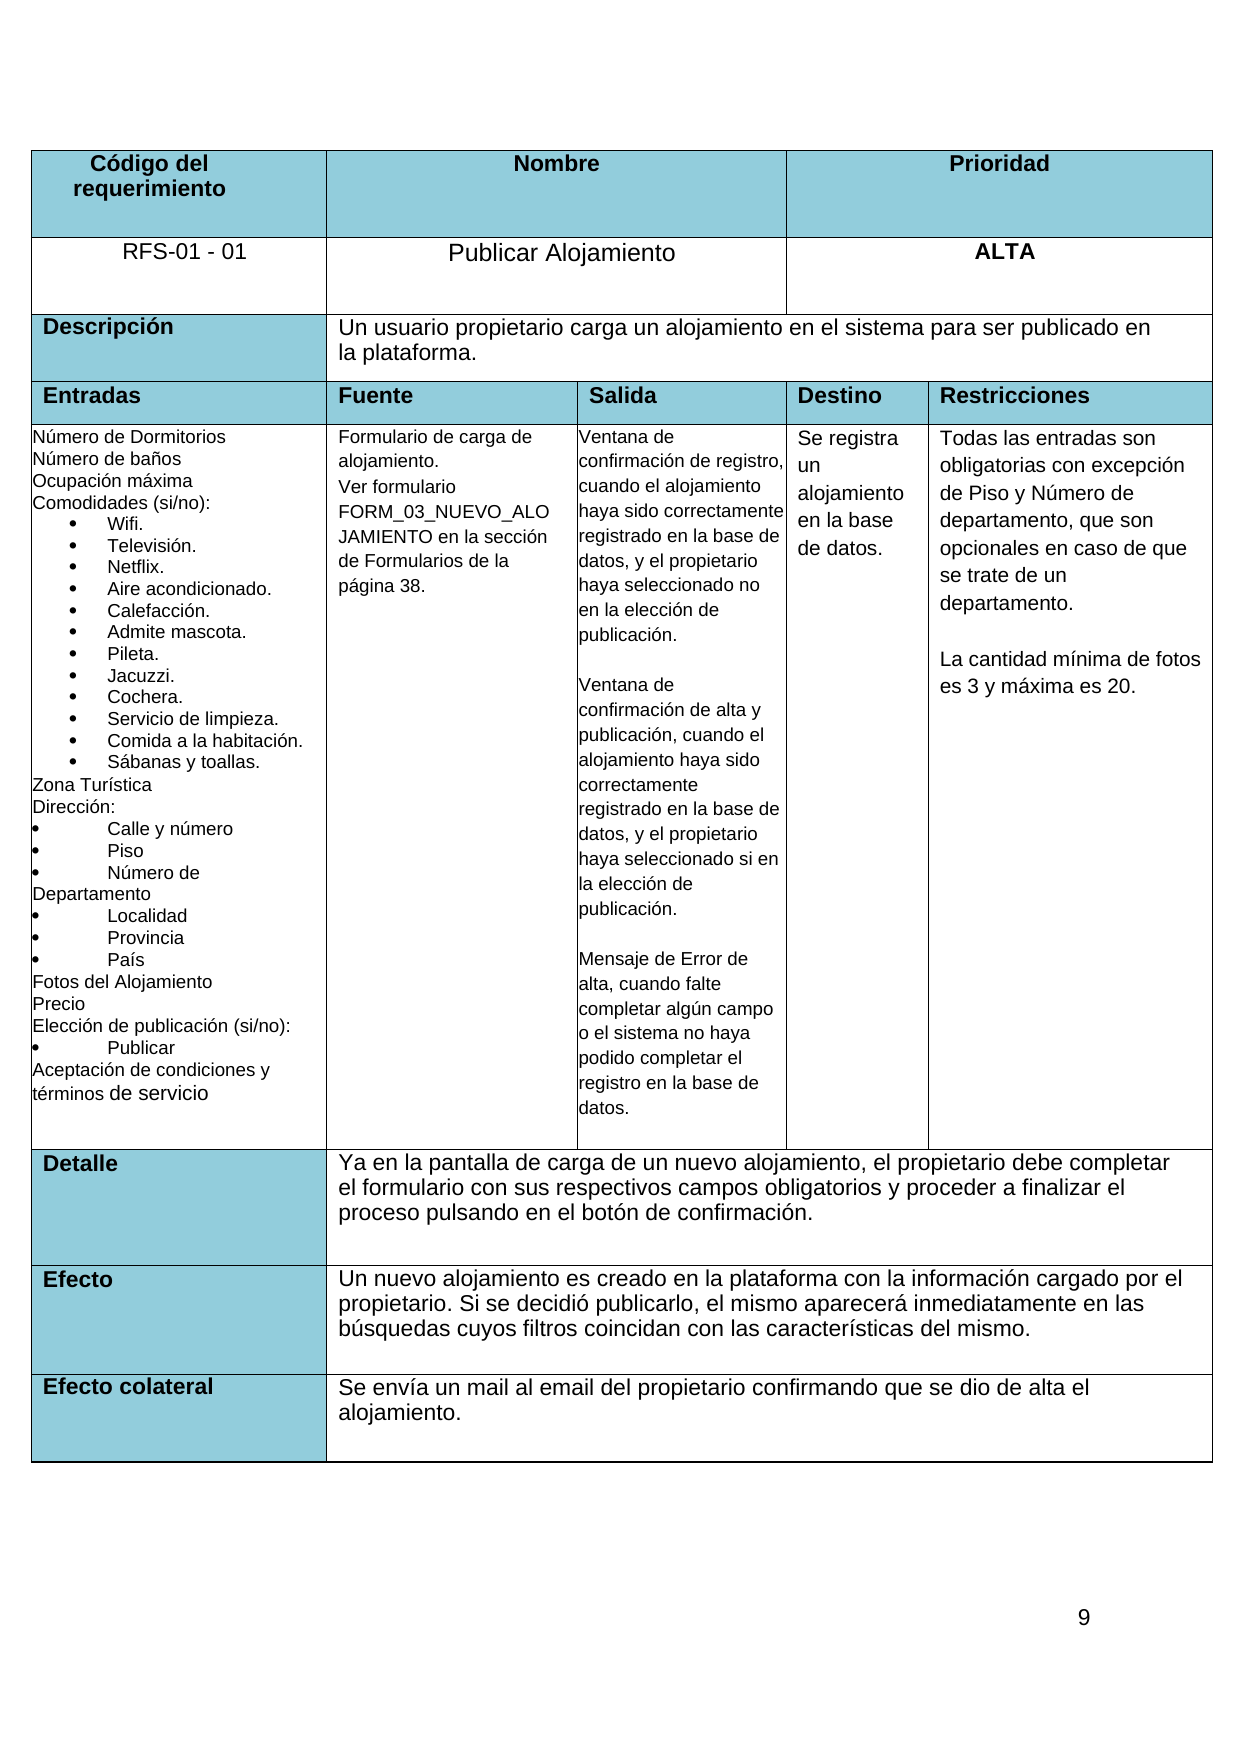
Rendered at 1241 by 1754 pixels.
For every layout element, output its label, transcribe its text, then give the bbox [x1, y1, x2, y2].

table_cell Efecto colateral [32, 1375, 326, 1461]
table_header Prioridad [787, 151, 1212, 237]
table_cell Efecto [32, 1266, 326, 1374]
table_header Código del requerimiento [32, 151, 326, 237]
table_cell Un nuevo alojamiento es creado en la plataforma con la información cargado por el propietario. Si se decidió publicarlo, el mismo aparecerá inmediatamente en las búsquedas cuyos filtros coincidan con las características del mismo. [327, 1266, 1212, 1374]
table_cell Ya en la pantalla de carga de un nuevo alojamiento, el propietario debe completar el formulario con sus respectivos campos obligatorios y proceder a finalizar el proceso pulsando en el botón de confirmación. [327, 1150, 1212, 1265]
table_cell Ventana de confirmación de registro, cuando el alojamiento haya sido correctamente registrado en la base de datos, y el propietario haya seleccionado no en la elección de publicación. Ventana de confirmación de alta y publicación, cuando el alojamiento haya sido correctamente registrado en la base de datos, y el propietario haya seleccionado si en la elección de publicación. Mensaje de Error de alta, cuando falte completar algún campo o el sistema no haya podido completar el registro en la base de datos. [578, 425, 786, 1149]
table_cell RFS-01 - 01 [32, 238, 326, 313]
table_cell Detalle [32, 1150, 326, 1265]
table_cell Formulario de carga de alojamiento. Ver formulario FORM_03_NUEVO_ALOJAMIENTO en la sección de Formularios de la página 38. [327, 425, 577, 1149]
table_cell Número de Dormitorios Número de baños Ocupación máxima Comodidades (si/no): Wifi. Televisión. Netflix. Aire acondicionado. Calefacción. Admite mascota. Pileta. Jacuzzi. Cochera. Servicio de limpieza. Comida a la habitación. Sábanas y toallas. Zona Turística Dirección: Calle y número Piso Número de Departamento Localidad Provincia País Fotos del Alojamiento Precio Elección de publicación (si/no): Publicar Aceptación de condiciones y términos de servicio [32, 425, 326, 1149]
table_cell Un usuario propietario carga un alojamiento en el sistema para ser publicado en la plataforma. [327, 315, 1212, 381]
table_cell Descripción [32, 315, 326, 381]
table_cell Entradas [32, 382, 326, 424]
table_cell Destino [787, 382, 928, 424]
table_cell Se envía un mail al email del propietario confirmando que se dio de alta el alojamiento. [327, 1375, 1212, 1461]
table_cell Se registra un alojamiento en la base de datos. [787, 425, 928, 1149]
table_cell Publicar Alojamiento [327, 238, 786, 313]
table_cell Restricciones [929, 382, 1212, 424]
table_cell Salida [578, 382, 786, 424]
table_cell Fuente [327, 382, 577, 424]
table_header Nombre [327, 151, 786, 237]
table_cell Todas las entradas son obligatorias con excepción de Piso y Número de departamento, que son opcionales en caso de que se trate de un departamento. La cantidad mínima de fotos es 3 y máxima es 20. [929, 425, 1212, 1149]
table_cell ALTA [787, 238, 1212, 313]
